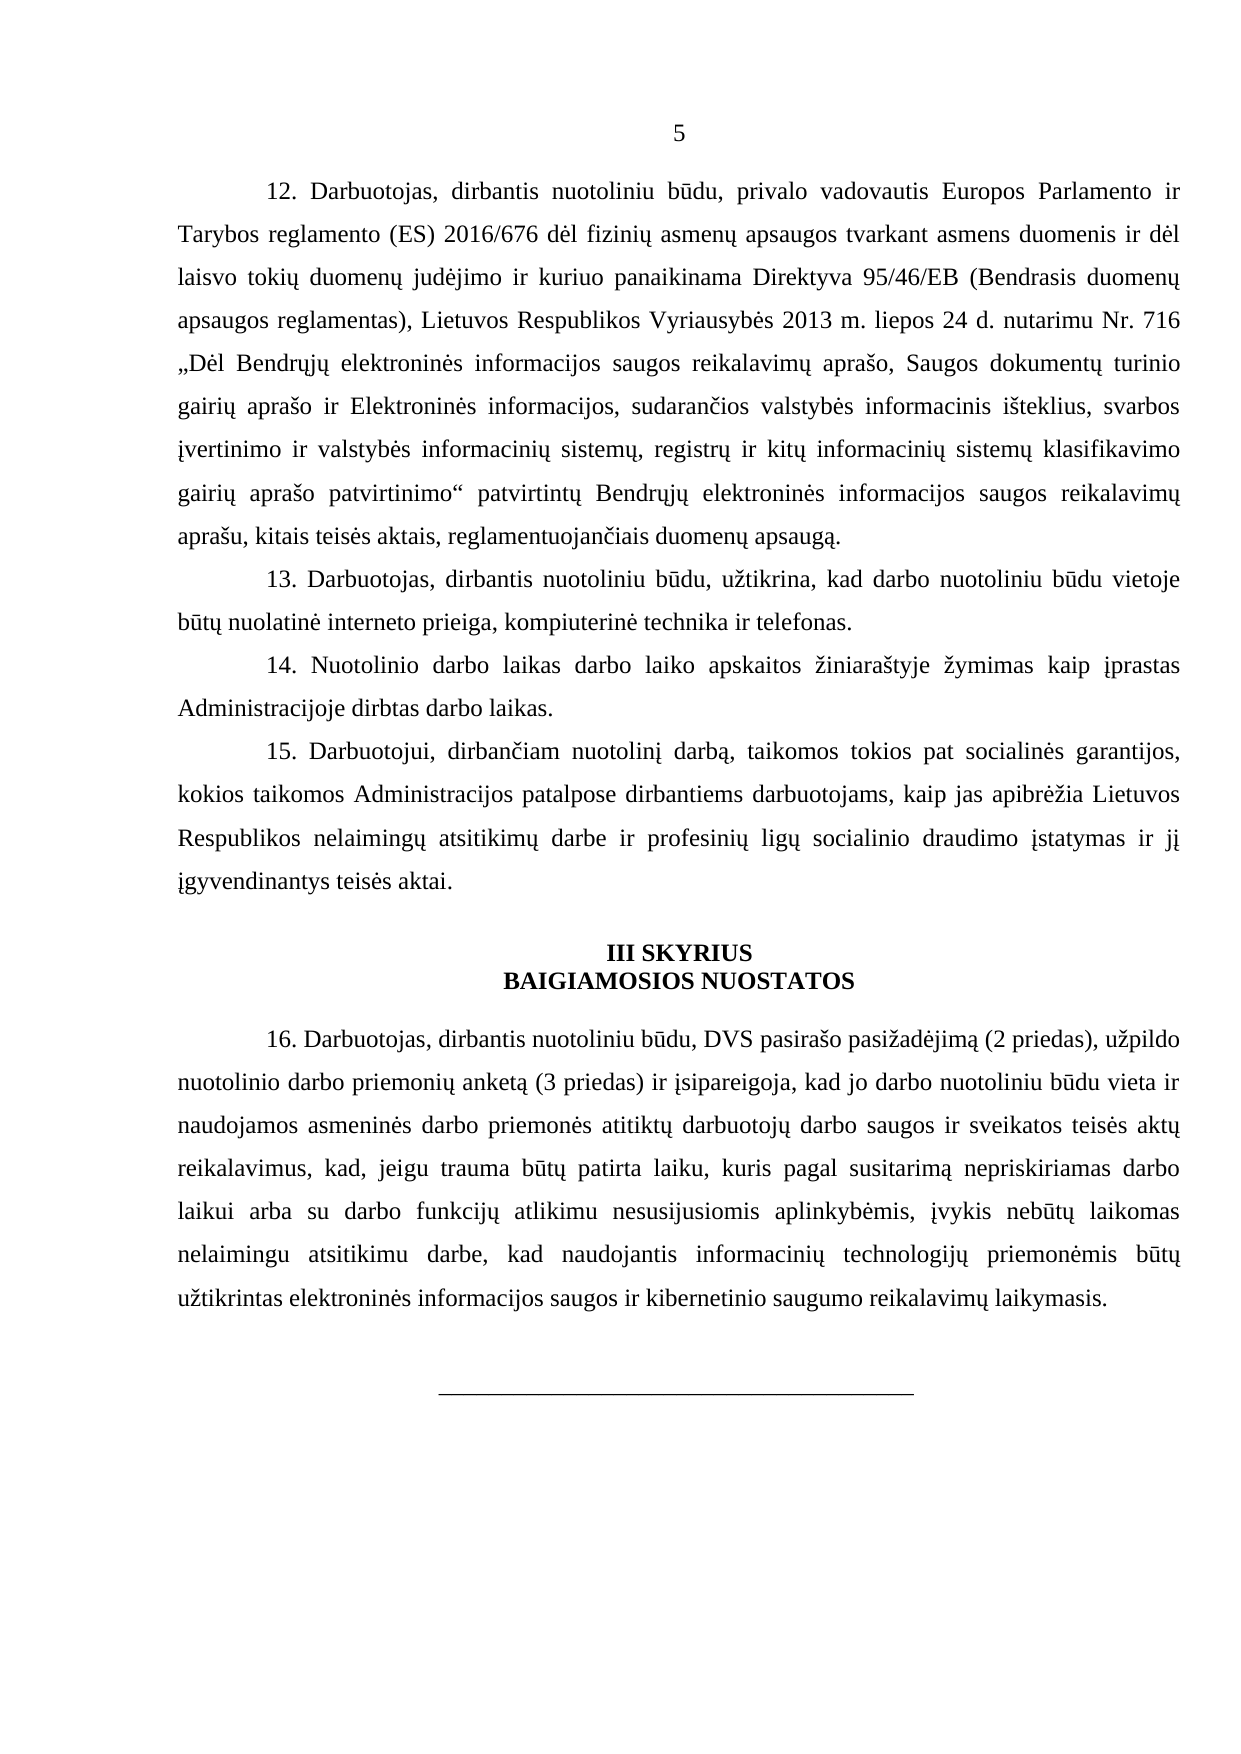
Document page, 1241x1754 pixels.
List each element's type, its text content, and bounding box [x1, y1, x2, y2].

text 14. Nuotolinio darbo laikas darbo laiko apskaitos žiniaraštyje žymimas kaip įprastas Administracijoje dirbtas darbo laikas. [177, 650, 1181, 722]
text 12. Darbuotojas, dirbantis nuotoliniu būdu, privalo vadovautis Europos Parlamento ir Tarybos reglamento (ES) 2016/676 dėl fizinių asmenų apsaugos tvarkant asmens duomenis ir dėl laisvo tokių duomenų judėjimo ir kuriuo panaikinama Direktyva 95/46/EB (Bendrasis duomenų apsaugos reglamentas), Lietuvos Respublikos Vyriausybės 2013 m. liepos 24 d. nutarimu Nr. 716 „Dėl Bendrųjų elektroninės informacijos saugos reikalavimų aprašo, Saugos dokumentų turinio gairių aprašo ir Elektroninės informacijos, sudarančios valstybės informacinis išteklius, svarbos įvertinimo ir valstybės informacinių sistemų, registrų ir kitų informacinių sistemų klasifikavimo gairių aprašo patvirtinimo“ patvirtintų Bendrųjų elektroninės informacijos saugos reikalavimų aprašu, kitais teisės aktais, reglamentuojančiais duomenų apsaugą. [177, 176, 1181, 549]
text 16. Darbuotojas, dirbantis nuotoliniu būdu, DVS pasirašo pasižadėjimą (2 priedas), užpildo nuotolinio darbo priemonių anketą (3 priedas) ir įsipareigoja, kad jo darbo nuotoliniu būdu vieta ir naudojamos asmeninės darbo priemonės atitiktų darbuotojų darbo saugos ir sveikatos teisės aktų reikalavimus, kad, jeigu trauma būtų patirta laiku, kuris pagal susitarimą nepriskiriamas darbo laikui arba su darbo funkcijų atlikimu nesusijusiomis aplinkybėmis, įvykis nebūtų laikomas nelaimingu atsitikimu darbe, kad naudojantis informacinių technologijų priemonėmis būtų užtikrintas elektroninės informacijos saugos ir kibernetinio saugumo reikalavimų laikymasis. [177, 1024, 1181, 1311]
text 13. Darbuotojas, dirbantis nuotoliniu būdu, užtikrina, kad darbo nuotoliniu būdu vietoje būtų nuolatinė interneto prieiga, kompiuterinė technika ir telefonas. [177, 564, 1181, 636]
text 15. Darbuotojui, dirbančiam nuotolinį darbą, taikomos tokios pat socialinės garantijos, kokios taikomos Administracijos patalpose dirbantiems darbuotojams, kaip jas apibrėžia Lietuvos Respublikos nelaimingų atsitikimų darbe ir profesinių ligų socialinio draudimo įstatymas ir jį įgyvendinantys teisės aktai. [177, 736, 1181, 894]
text BAIGIAMOSIOS NUOSTATOS [177, 966, 1181, 995]
text III SKYRIUS [177, 938, 1181, 966]
text ______________________________________ [177, 1369, 1181, 1398]
